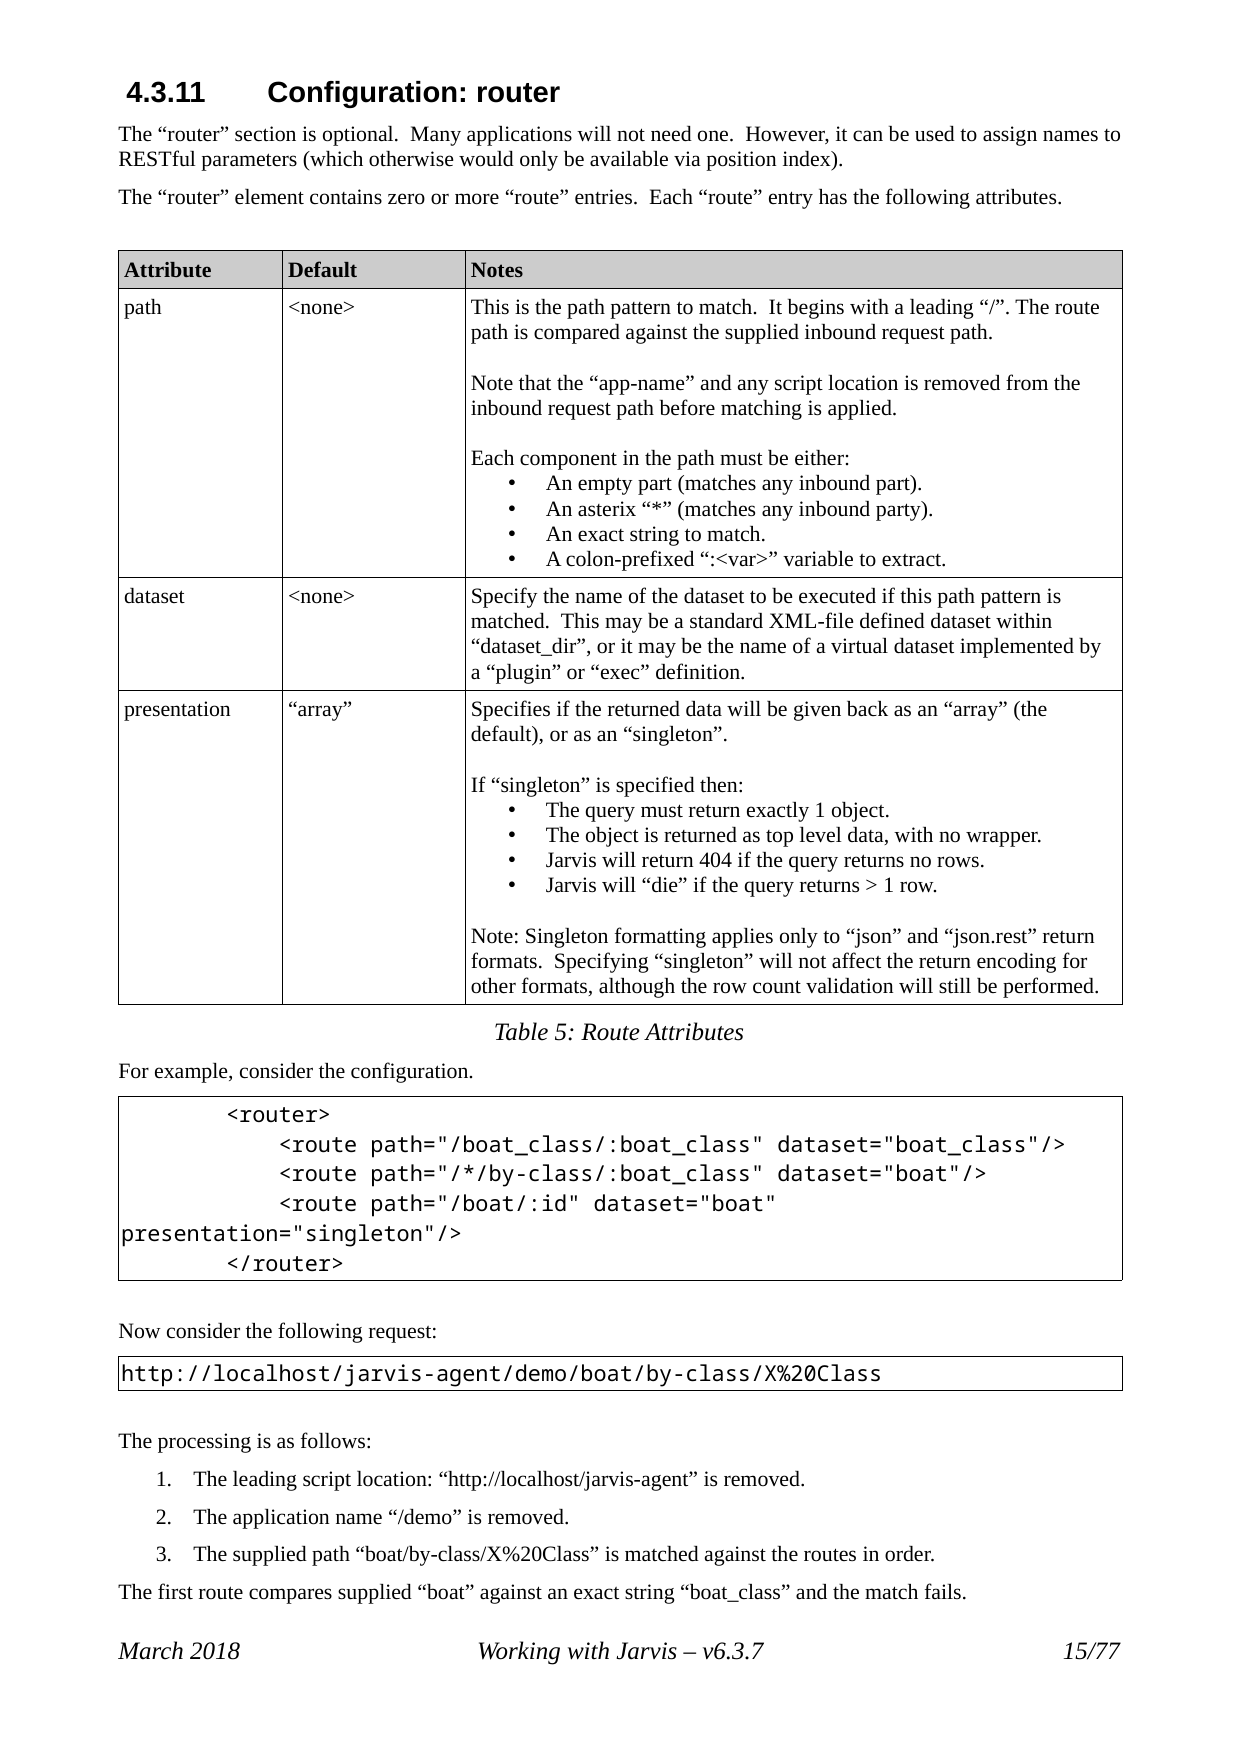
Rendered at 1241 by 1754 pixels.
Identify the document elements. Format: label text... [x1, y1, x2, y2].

text Now consider the following request: [118, 1318, 1122, 1343]
table_header Attribute [119, 251, 282, 288]
table_cell Specify the name of the dataset to be executed if this path pattern is matched. This may be a standard XML-file defined dataset within “dataset_dir”, or it may be the name of a virtual dataset implemented by a “plugin” or “exec” definition. [466, 578, 1122, 690]
subtitle Configuration: router [118, 75, 1122, 108]
text The “router” element contains zero or more “route” entries. Each “route” entry has the following attributes. [118, 184, 1122, 209]
table_cell Specifies if the returned data will be given back as an “array” (the default), or as an “singleton”. If “singleton” is specified then: The query must return exactly 1 object. The object is returned as top level data, with no wrapper. Jarvis will return 404 if the query returns no rows. Jarvis will “die” if the query returns > 1 row. Note: Singleton formatting applies only to “json” and “json.rest” return formats. Specifying “singleton” will not affect the return encoding for other formats, although the row count validation will still be performed. [466, 691, 1122, 1004]
table_cell path [119, 289, 282, 577]
table_cell This is the path pattern to match. It begins with a leading “/”. The route path is compared against the supplied inbound request path. Note that the “app-name” and any script location is removed from the inbound request path before matching is applied. Each component in the path must be either: An empty part (matches any inbound part). An asterix “*” (matches any inbound party). An exact string to match. A colon-prefixed “:<var>” variable to extract. [466, 289, 1122, 577]
text http://localhost/jarvis-agent/demo/boat/by-class/X%20Class [119, 1357, 1122, 1390]
text The first route compares supplied “boat” against an exact string “boat_class” and the match fails. [118, 1579, 1122, 1604]
text The processing is as follows: [118, 1428, 1122, 1453]
table_cell dataset [119, 578, 282, 690]
text <router> <route path="/boat_class/:boat_class" dataset="boat_class"/> <route path="/*/by-class/:boat_class" dataset="boat"/> <route path="/boat/:id" dataset="boat" presentation="singleton"/> </router> [119, 1097, 1122, 1280]
table_cell <none> [283, 289, 465, 577]
text Table 5: Route Attributes [118, 1017, 1122, 1046]
table_header Notes [466, 251, 1122, 288]
list The leading script location: “http://localhost/jarvis-agent” is removed. [156, 1466, 1122, 1491]
table_cell presentation [119, 691, 282, 1004]
text The “router” section is optional. Many applications will not need one. However, it can be used to assign names to RESTful parameters (which otherwise would only be available via position index). [118, 121, 1122, 171]
table_header Default [283, 251, 465, 288]
list The supplied path “boat/by-class/X%20Class” is matched against the routes in order. [156, 1541, 1122, 1567]
table_cell <none> [283, 578, 465, 690]
list The application name “/demo” is removed. [156, 1504, 1122, 1529]
table_cell “array” [283, 691, 465, 1004]
text For example, consider the configuration. [118, 1058, 1122, 1084]
